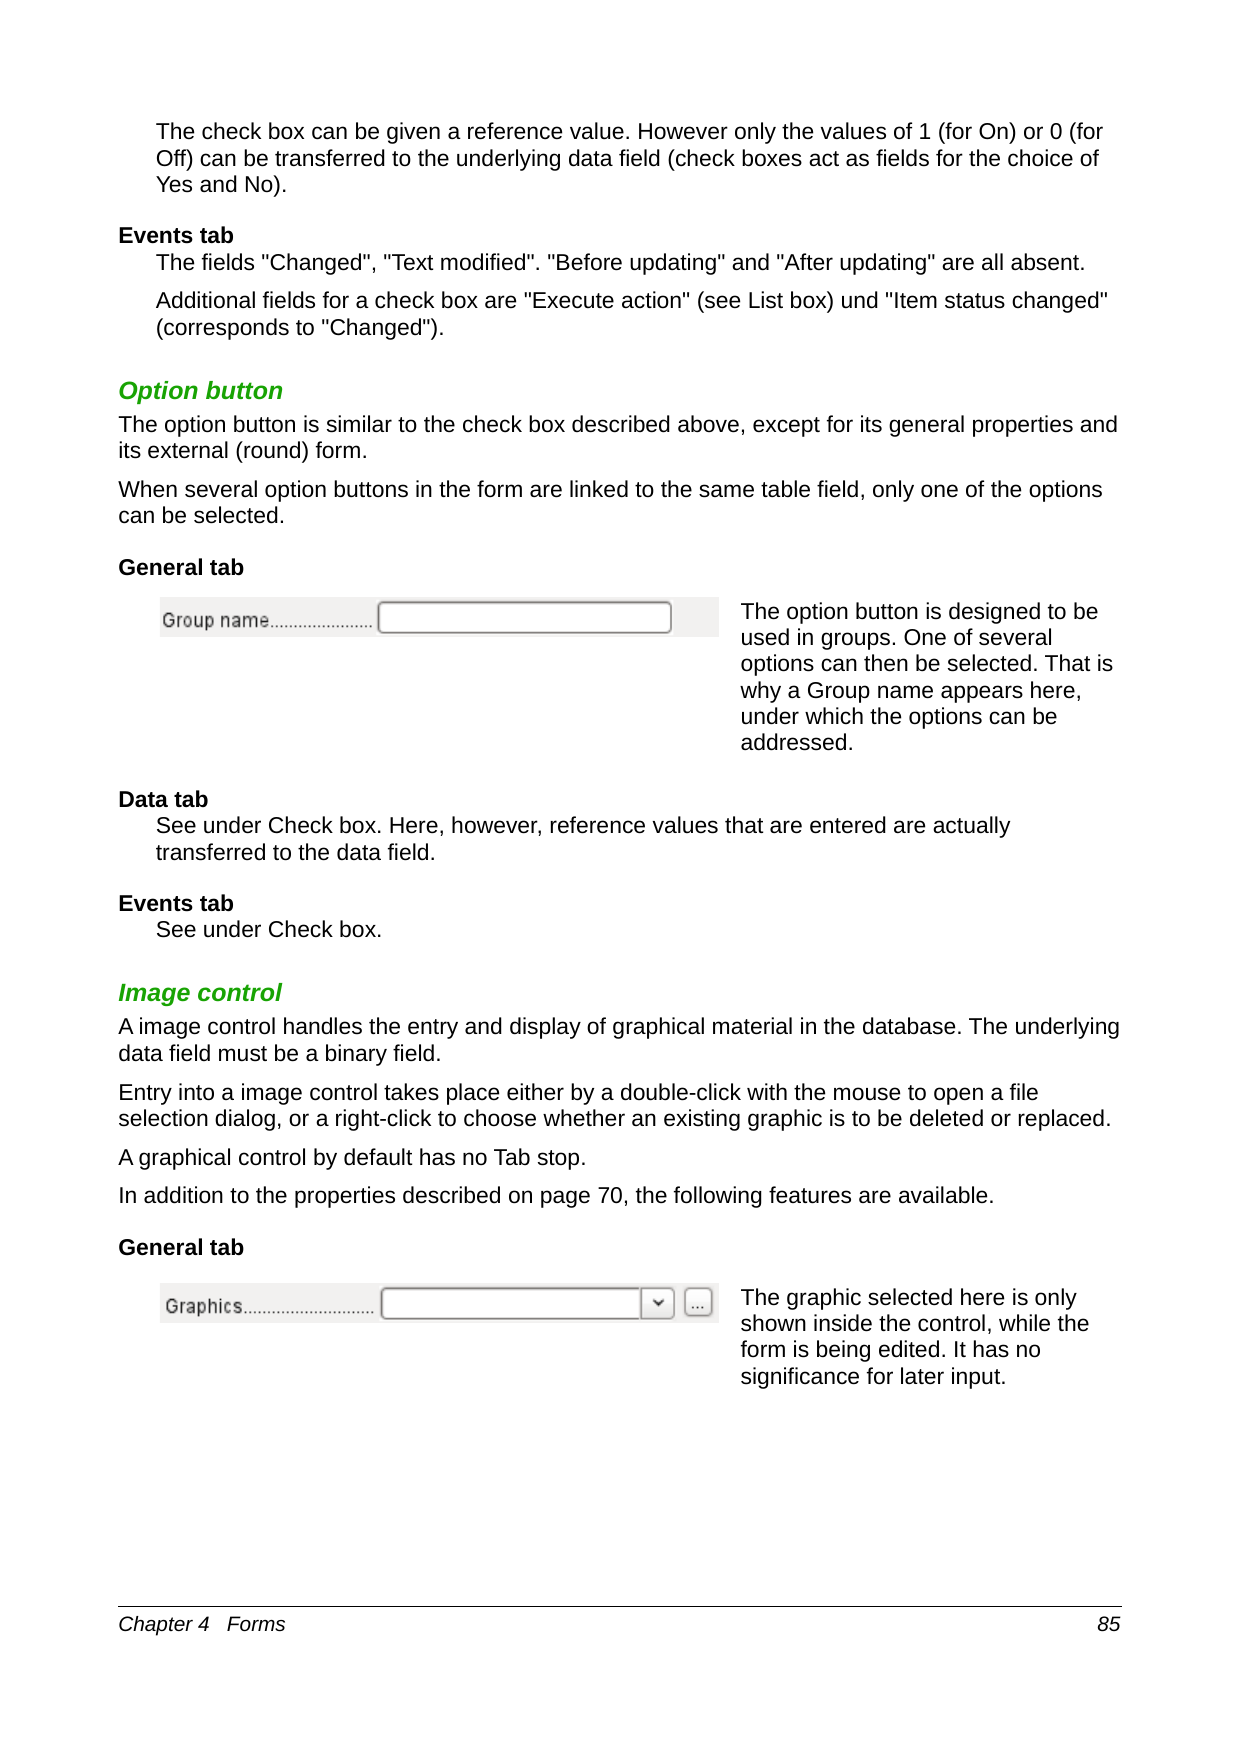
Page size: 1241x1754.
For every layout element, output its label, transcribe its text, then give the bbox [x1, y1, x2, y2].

text Events tab [118, 222, 1122, 248]
text General tab [118, 1234, 1122, 1260]
text When several option buttons in the form are linked to the same table field, only one of the options can be selected. [118, 476, 1122, 529]
text A graphical control by default has no Tab stop. [118, 1144, 1122, 1170]
picture [159, 597, 719, 637]
text Entry into a image control takes place either by a double-click with the mouse to open a file selection dialog, or a right-click to choose whether an existing graphic is to be deleted or replaced. [118, 1078, 1122, 1131]
table_header The graphic selected here is only shown inside the control, while the form is being edited. It has no significance for later input. [735, 1278, 1122, 1407]
subtitle Option button [118, 376, 1122, 404]
text Data tab [118, 786, 1122, 812]
text A image control handles the entry and display of graphical material in the database. The underlying data field must be a binary field. [118, 1013, 1122, 1066]
text The fields "Changed", "Text modified". "Before updating" and "After updating" are all absent. [156, 248, 1122, 275]
text In addition to the properties described on page 70, the following features are available. [118, 1182, 1122, 1209]
text Events tab [118, 890, 1122, 916]
text The check box can be given a reference value. However only the values of 1 (for On) or 0 (for Off) can be transferred to the underlying data field (check boxes act as fields for the choice of Yes and No). [156, 118, 1122, 197]
text Additional fields for a check box are "Execute action" (see List box) und "Item status changed" (corresponds to "Changed"). [156, 287, 1122, 340]
table_header The option button is designed to be used in groups. One of several options can then be selected. That is why a Group name appears here, under which the options can be addressed. [735, 592, 1122, 761]
text The option button is similar to the check box described above, except for its general properties and its external (round) form. [118, 411, 1122, 463]
text See under Check box. Here, however, reference values that are entered are actually transferred to the data field. [156, 812, 1122, 865]
table_header [144, 592, 734, 761]
subtitle Image control [118, 978, 1122, 1007]
table_header [144, 1278, 734, 1407]
text See under Check box. [156, 916, 1122, 942]
text General tab [118, 554, 1122, 580]
picture [159, 1283, 719, 1323]
